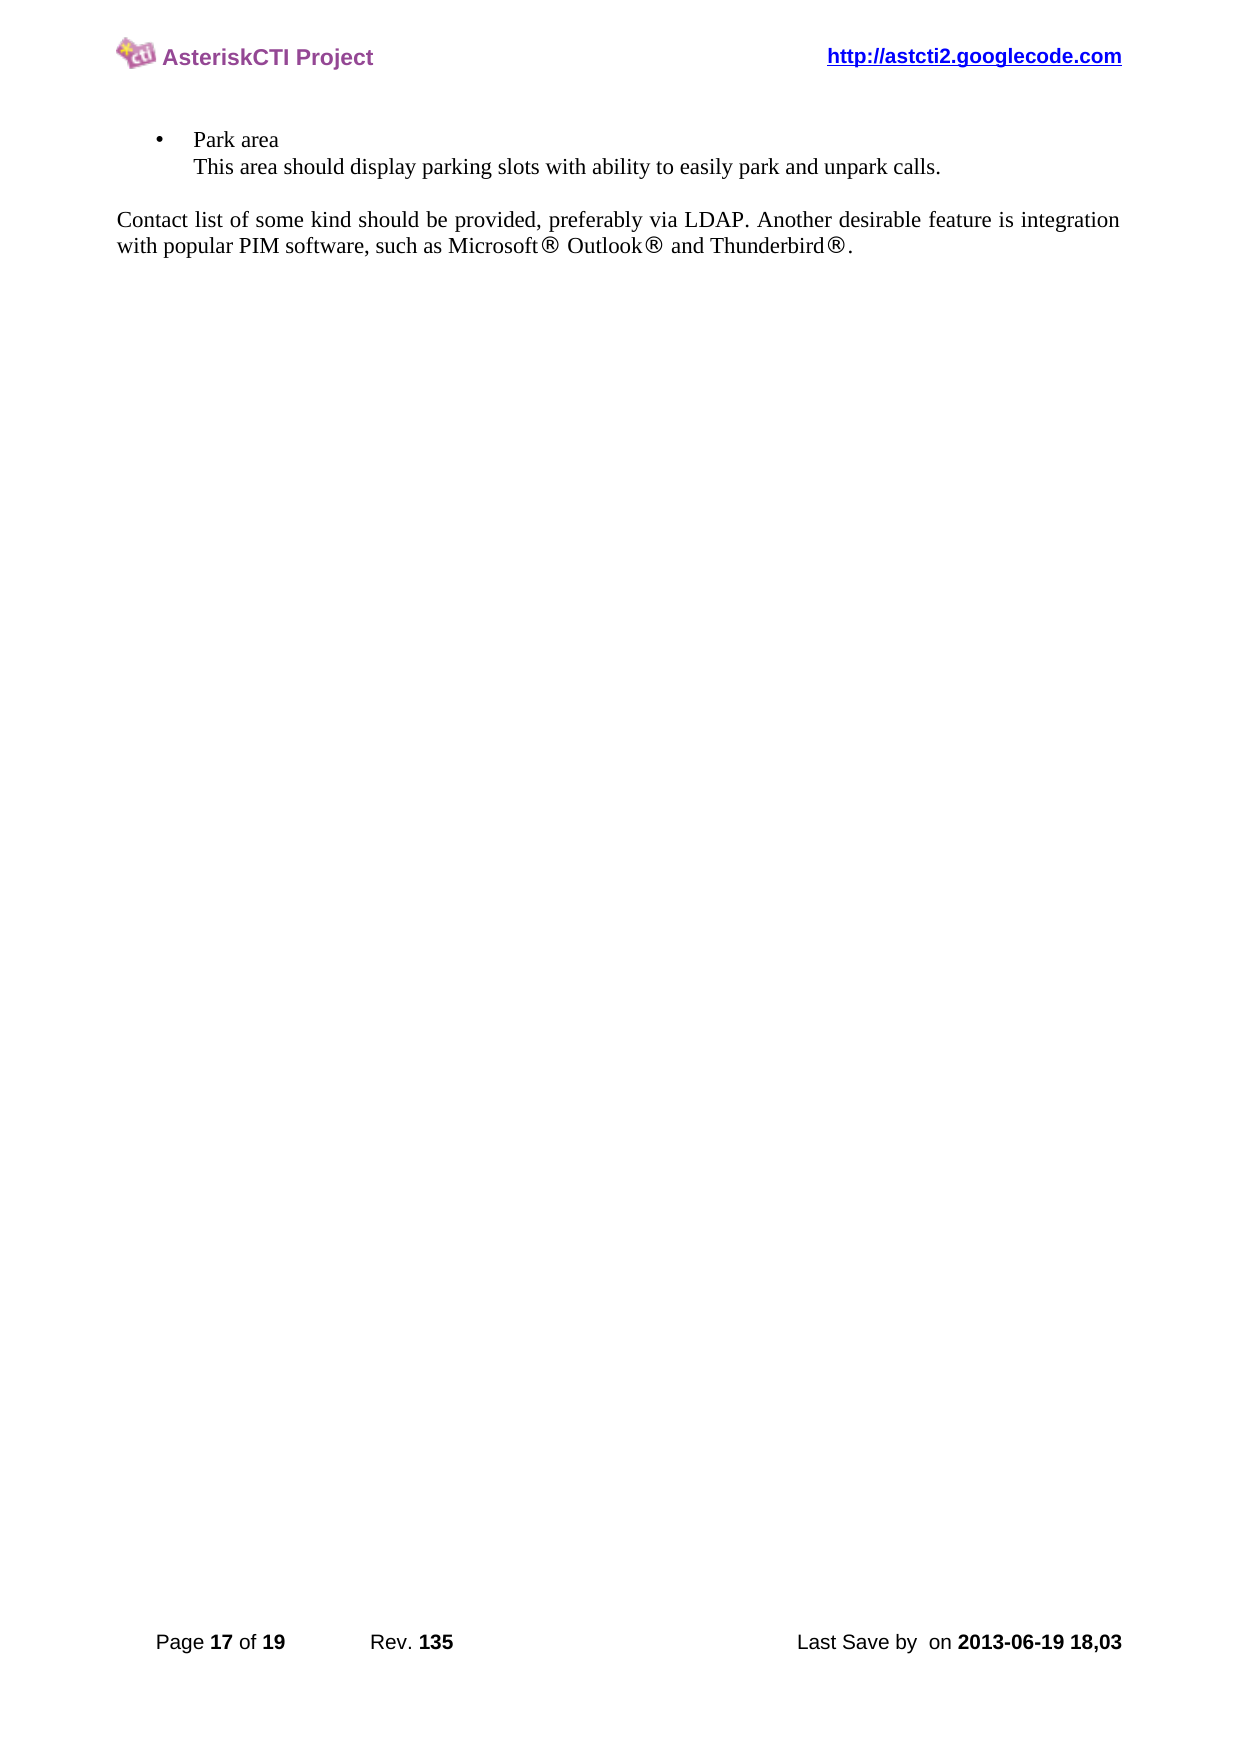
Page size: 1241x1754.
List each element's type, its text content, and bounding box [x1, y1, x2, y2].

list Park area This area should display parking slots with ability to easily park and unpark calls. [156, 127, 1122, 179]
picture [116, 34, 157, 74]
text Contact list of some kind should be provided, preferably via LDAP. Another desirable feature is integration with popular PIM software, such as Microsoft® Outlook® and Thunderbird®. [117, 206, 1122, 259]
